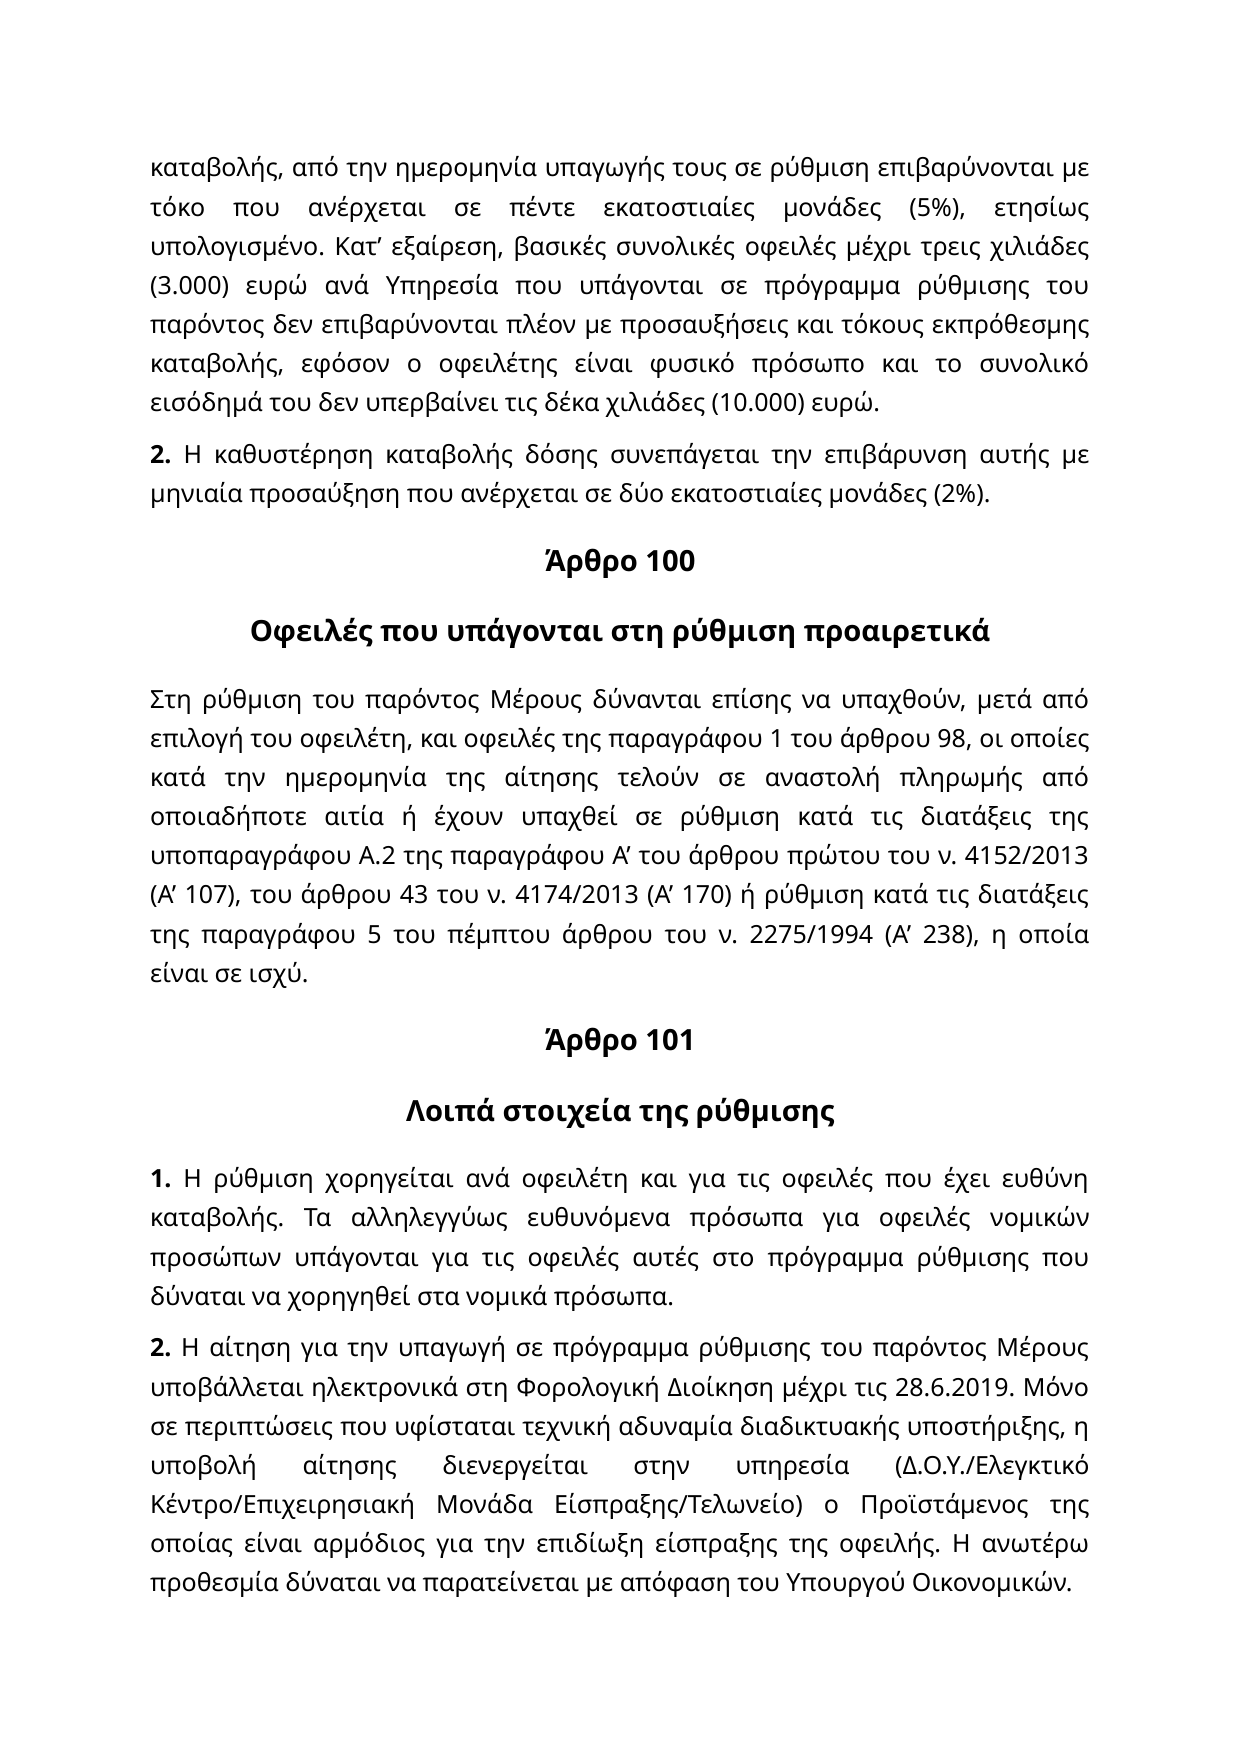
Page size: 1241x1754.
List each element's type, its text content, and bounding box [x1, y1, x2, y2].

subtitle Άρθρο 100 [150, 540, 1090, 580]
text 2. Η καθυστέρηση καταβολής δόσης συνεπάγεται την επιβάρυνση αυτής με μηνιαία προσαύξηση που ανέρχεται σε δύο εκατοστιαίες μονάδες (2%). [150, 437, 1090, 510]
subtitle Λοιπά στοιχεία της ρύθμισης [150, 1090, 1090, 1130]
subtitle Οφειλές που υπάγονται στη ρύθμιση προαιρετικά [150, 611, 1090, 650]
subtitle Άρθρο 101 [150, 1019, 1090, 1059]
text 1. Η ρύθμιση χορηγείται ανά οφειλέτη και για τις οφειλές που έχει ευθύνη καταβολής. Τα αλληλεγγύως ευθυνόμενα πρόσωπα για οφειλές νομικών προσώπων υπάγονται για τις οφειλές αυτές στο πρόγραμμα ρύθμισης που δύναται να χορηγηθεί στα νομικά πρόσωπα. [150, 1161, 1090, 1312]
text 2. Η αίτηση για την υπαγωγή σε πρόγραμμα ρύθμισης του παρόντος Μέρους υποβάλλεται ηλεκτρονικά στη Φορολογική Διοίκηση μέχρι τις 28.6.2019. Μόνο σε περιπτώσεις που υφίσταται τεχνική αδυναμία διαδικτυακής υποστήριξης, η υποβολή αίτησης διενεργείται στην υπηρεσία (Δ.Ο.Υ./Ελεγκτικό Κέντρο/Επιχειρησιακή Μονάδα Είσπραξης/Τελωνείο) ο Προϊστάμενος της οποίας είναι αρμόδιος για την επιδίωξη είσπραξης της οφειλής. Η ανωτέρω προθεσμία δύναται να παρατείνεται με απόφαση του Υπουργού Οικονομικών. [150, 1330, 1090, 1599]
text καταβολής, από την ημερομηνία υπαγωγής τους σε ρύθμιση επιβαρύνονται με τόκο που ανέρχεται σε πέντε εκατοστιαίες μονάδες (5%), ετησίως υπολογισμένο. Κατ’ εξαίρεση, βασικές συνολικές οφειλές μέχρι τρεις χιλιάδες (3.000) ευρώ ανά Υπηρεσία που υπάγονται σε πρόγραμμα ρύθμισης του παρόντος δεν επιβαρύνονται πλέον με προσαυξήσεις και τόκους εκπρόθεσμης καταβολής, εφόσον ο οφειλέτης είναι φυσικό πρόσωπο και το συνολικό εισόδημά του δεν υπερβαίνει τις δέκα χιλιάδες (10.000) ευρώ. [150, 150, 1090, 419]
text Στη ρύθμιση του παρόντος Μέρους δύνανται επίσης να υπαχθούν, μετά από επιλογή του οφειλέτη, και οφειλές της παραγράφου 1 του άρθρου 98, οι οποίες κατά την ημερομηνία της αίτησης τελούν σε αναστολή πληρωμής από οποιαδήποτε αιτία ή έχουν υπαχθεί σε ρύθμιση κατά τις διατάξεις της υποπαραγράφου Α.2 της παραγράφου Α’ του άρθρου πρώτου του ν. 4152/2013 (Α’ 107), του άρθρου 43 του ν. 4174/2013 (Α’ 170) ή ρύθμιση κατά τις διατάξεις της παραγράφου 5 του πέμπτου άρθρου του ν. 2275/1994 (Α’ 238), η οποία είναι σε ισχύ. [150, 681, 1090, 989]
